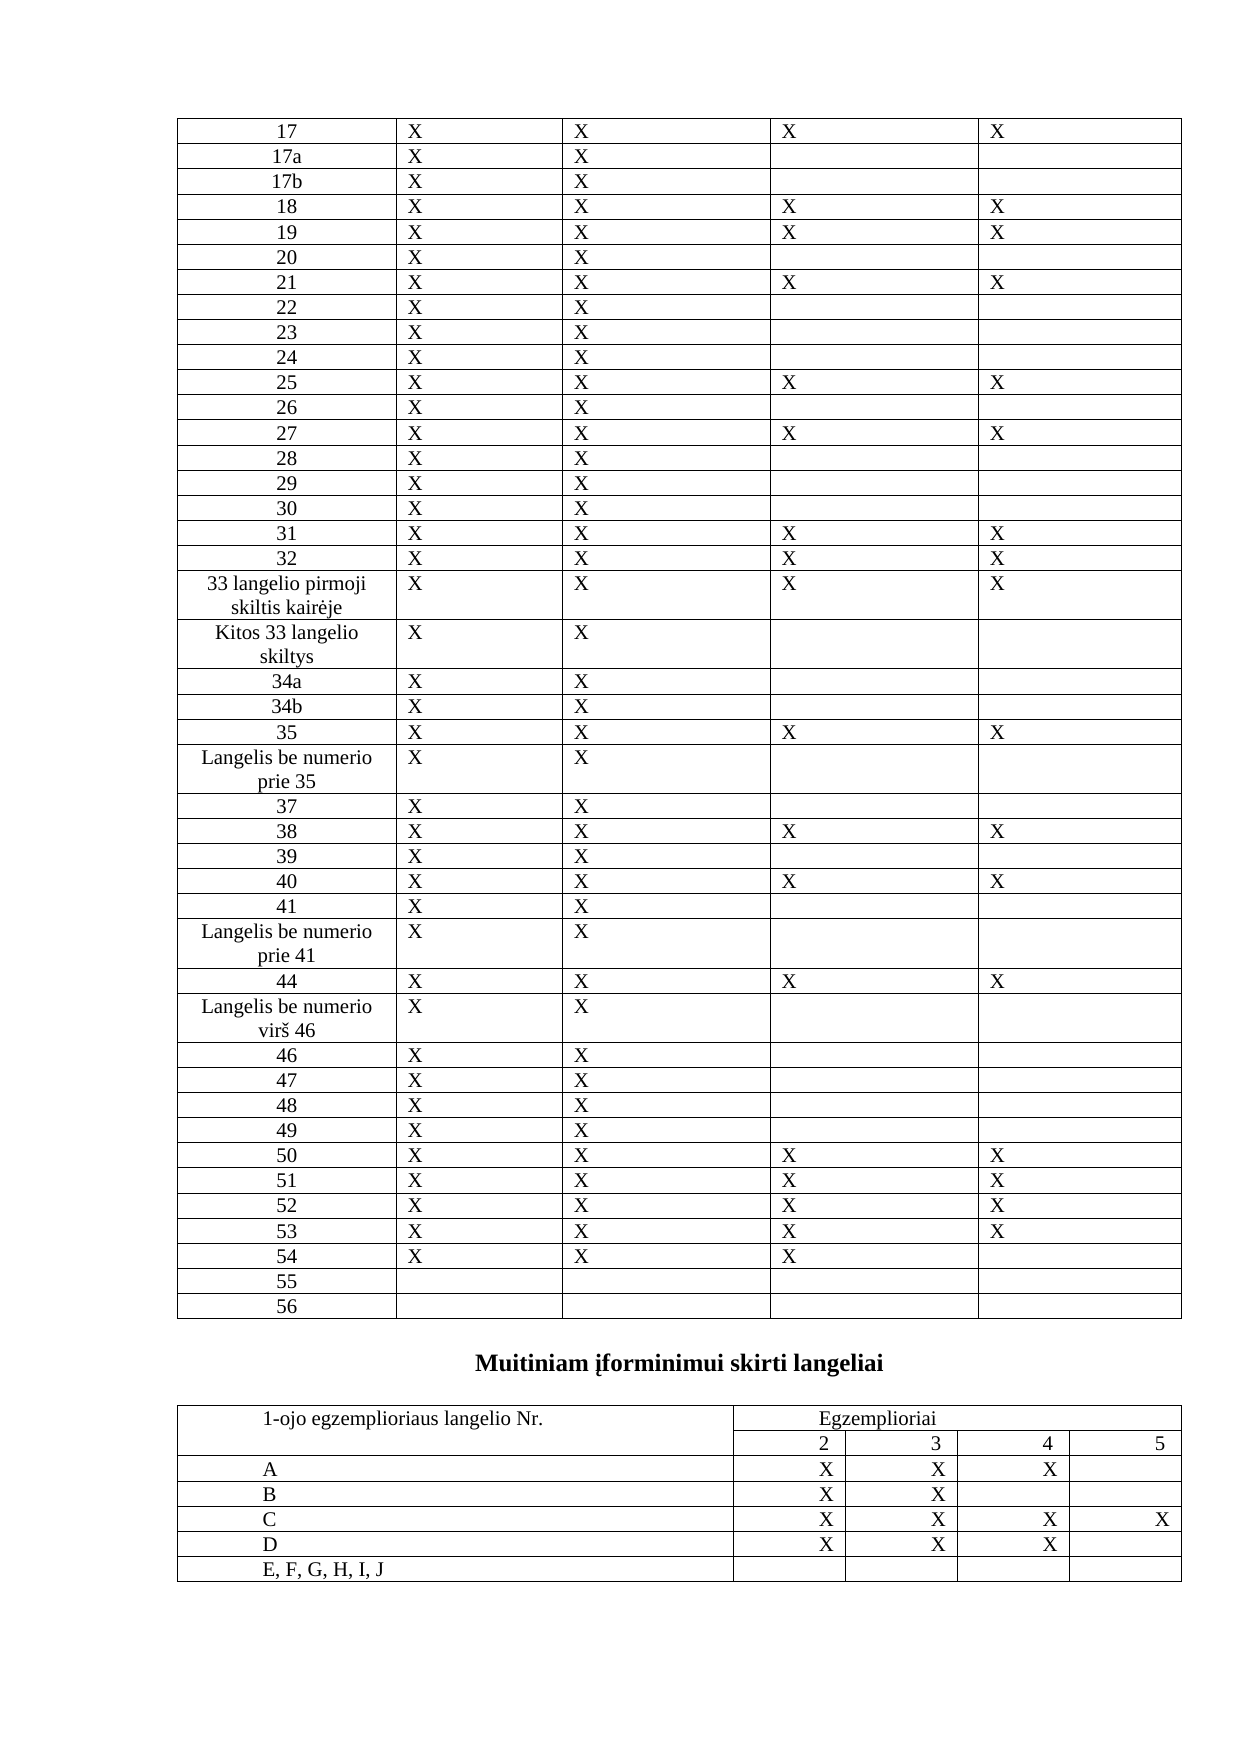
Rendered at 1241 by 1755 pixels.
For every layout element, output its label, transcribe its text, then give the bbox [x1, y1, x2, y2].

table_cell X [563, 270, 770, 294]
table_cell X [979, 571, 1181, 619]
table_cell [979, 245, 1181, 269]
table_cell X [979, 1194, 1181, 1217]
table_cell X [397, 471, 562, 495]
table_cell Langelis be numerio prie 41 [178, 919, 396, 967]
table_cell X [563, 220, 770, 244]
table_cell [771, 395, 978, 419]
table_cell X [771, 420, 978, 444]
table_cell X [979, 1219, 1181, 1243]
table_cell X [563, 471, 770, 495]
table_cell 46 [178, 1043, 396, 1067]
table_cell X [979, 720, 1181, 744]
table_cell X [563, 745, 770, 793]
table_cell X [397, 819, 562, 843]
table_cell X [563, 496, 770, 520]
table_cell [771, 620, 978, 668]
table_cell X [397, 969, 562, 993]
table_cell X [734, 1456, 845, 1481]
table_cell X [979, 420, 1181, 444]
table_cell 2 [734, 1431, 845, 1455]
table_cell X [771, 869, 978, 893]
table_cell [734, 1557, 845, 1581]
table_cell [771, 320, 978, 344]
table_cell 22 [178, 295, 396, 319]
table_cell 34a [178, 669, 396, 693]
table_cell X [397, 420, 562, 444]
table_cell [979, 1118, 1181, 1142]
table_cell 27 [178, 420, 396, 444]
table_cell X [846, 1482, 957, 1506]
table_cell Kitos 33 langelio skiltys [178, 620, 396, 668]
table_cell X [563, 1168, 770, 1192]
table_cell X [563, 994, 770, 1042]
table_cell X [397, 1143, 562, 1167]
table_cell [979, 695, 1181, 718]
table_cell [958, 1557, 1069, 1581]
table_cell X [846, 1507, 957, 1531]
table_cell 30 [178, 496, 396, 520]
table_cell X [397, 745, 562, 793]
table_cell 50 [178, 1143, 396, 1167]
table_cell 44 [178, 969, 396, 993]
table_cell X [397, 1118, 562, 1142]
table_cell [979, 919, 1181, 967]
table_cell X [397, 546, 562, 570]
table_cell A [178, 1456, 733, 1481]
table_cell X [397, 720, 562, 744]
table_cell X [846, 1456, 957, 1481]
table_cell X [397, 220, 562, 244]
table_cell [979, 345, 1181, 369]
table_cell X [979, 220, 1181, 244]
table_cell [771, 1093, 978, 1117]
table_cell X [771, 1194, 978, 1217]
table_cell X [563, 1043, 770, 1067]
table_cell C [178, 1507, 733, 1531]
table_cell X [771, 521, 978, 545]
table_cell X [563, 869, 770, 893]
table_cell 34b [178, 695, 396, 718]
table_cell [979, 395, 1181, 419]
table_cell 33 langelio pirmoji skiltis kairėje [178, 571, 396, 619]
table_cell X [397, 571, 562, 619]
table_cell [771, 695, 978, 718]
table_cell X [979, 195, 1181, 218]
table_cell X [771, 969, 978, 993]
table_cell X [397, 1244, 562, 1268]
table_cell X [397, 1168, 562, 1192]
table_cell [979, 1043, 1181, 1067]
table_cell X [397, 320, 562, 344]
table_cell [979, 1068, 1181, 1092]
table_cell [771, 745, 978, 793]
table_cell X [771, 546, 978, 570]
table_cell 52 [178, 1194, 396, 1217]
table_cell [846, 1557, 957, 1581]
table_cell X [397, 894, 562, 918]
table_cell X [979, 119, 1181, 143]
table_cell D [178, 1532, 733, 1556]
table_cell [563, 1294, 770, 1318]
table_cell X [397, 195, 562, 218]
table_cell 20 [178, 245, 396, 269]
table_cell B [178, 1482, 733, 1506]
table_cell X [771, 1168, 978, 1192]
table_cell X [563, 1093, 770, 1117]
table_cell X [397, 144, 562, 168]
table_cell 4 [958, 1431, 1069, 1455]
table_cell [979, 1269, 1181, 1293]
table_cell 29 [178, 471, 396, 495]
table_cell [979, 1093, 1181, 1117]
table_cell 56 [178, 1294, 396, 1318]
table_cell [979, 471, 1181, 495]
table_cell 47 [178, 1068, 396, 1092]
table_cell 31 [178, 521, 396, 545]
table_cell X [397, 1194, 562, 1217]
table_cell X [563, 446, 770, 469]
table_cell [979, 295, 1181, 319]
table_cell X [397, 994, 562, 1042]
table_cell 41 [178, 894, 396, 918]
table_cell 53 [178, 1219, 396, 1243]
table_cell X [563, 1194, 770, 1217]
table_cell 32 [178, 546, 396, 570]
table_cell X [397, 245, 562, 269]
table_cell X [563, 119, 770, 143]
table_cell X [397, 1043, 562, 1067]
table_cell X [397, 620, 562, 668]
table_cell X [563, 894, 770, 918]
table_cell X [563, 620, 770, 668]
table_cell Langelis be numerio virš 46 [178, 994, 396, 1042]
table_cell [771, 844, 978, 868]
table_cell X [563, 169, 770, 193]
table_cell X [771, 270, 978, 294]
table_cell X [563, 1118, 770, 1142]
table_cell X [563, 1068, 770, 1092]
table_cell X [397, 919, 562, 967]
table_cell [771, 994, 978, 1042]
table_cell [979, 144, 1181, 168]
table_cell X [771, 720, 978, 744]
table_cell X [563, 245, 770, 269]
table_cell X [397, 1219, 562, 1243]
table_cell [979, 669, 1181, 693]
table_cell X [979, 521, 1181, 545]
table_cell X [397, 794, 562, 818]
table_header 1-ojo egzemplioriaus langelio Nr. [178, 1406, 733, 1455]
table_cell 23 [178, 320, 396, 344]
table_cell X [771, 1219, 978, 1243]
table_cell X [563, 295, 770, 319]
table_cell X [397, 270, 562, 294]
table_cell X [771, 1143, 978, 1167]
table_cell [771, 245, 978, 269]
table_cell X [563, 370, 770, 394]
text Muitiniam įforminimui skirti langeliai [177, 1348, 1181, 1376]
table_cell [979, 1294, 1181, 1318]
table_cell [771, 1043, 978, 1067]
table_cell X [397, 295, 562, 319]
table_cell [979, 844, 1181, 868]
table_cell 54 [178, 1244, 396, 1268]
table_cell [771, 794, 978, 818]
table_cell 17b [178, 169, 396, 193]
table_cell X [979, 546, 1181, 570]
table_cell X [563, 144, 770, 168]
table_cell 19 [178, 220, 396, 244]
table_cell [771, 1269, 978, 1293]
table_cell X [563, 844, 770, 868]
table_cell [958, 1482, 1069, 1506]
table_cell [771, 496, 978, 520]
table_cell [771, 669, 978, 693]
table_cell [979, 620, 1181, 668]
table_cell X [563, 546, 770, 570]
table_cell X [979, 1168, 1181, 1192]
table_cell X [397, 370, 562, 394]
table_cell [1070, 1456, 1181, 1481]
table_cell X [397, 844, 562, 868]
table_cell X [397, 1068, 562, 1092]
table_cell [771, 919, 978, 967]
table_cell [1070, 1482, 1181, 1506]
table_cell X [979, 370, 1181, 394]
table_cell X [563, 420, 770, 444]
table_cell X [846, 1532, 957, 1556]
table_cell 28 [178, 446, 396, 469]
table_cell [771, 1068, 978, 1092]
table_cell 17a [178, 144, 396, 168]
table_cell X [563, 395, 770, 419]
table_cell 38 [178, 819, 396, 843]
table_cell X [563, 1143, 770, 1167]
table_cell X [979, 270, 1181, 294]
table_cell X [563, 794, 770, 818]
table_cell X [563, 819, 770, 843]
table_cell Langelis be numerio prie 35 [178, 745, 396, 793]
table_cell 49 [178, 1118, 396, 1142]
table_header Egzemplioriai [734, 1406, 1181, 1430]
table_cell [979, 894, 1181, 918]
table_cell X [563, 669, 770, 693]
table_cell [771, 446, 978, 469]
table_cell [979, 794, 1181, 818]
table_cell [771, 169, 978, 193]
table_cell X [397, 119, 562, 143]
table_cell X [979, 969, 1181, 993]
table_cell E, F, G, H, I, J [178, 1557, 733, 1581]
table_cell 55 [178, 1269, 396, 1293]
table_cell X [979, 1143, 1181, 1167]
table_cell X [734, 1482, 845, 1506]
table_cell X [397, 521, 562, 545]
table_cell X [563, 720, 770, 744]
table_cell X [563, 919, 770, 967]
table_cell X [397, 169, 562, 193]
table_cell X [563, 571, 770, 619]
table_cell X [563, 320, 770, 344]
table_cell X [397, 669, 562, 693]
table_cell X [771, 571, 978, 619]
table_cell [771, 894, 978, 918]
table_cell X [979, 869, 1181, 893]
table_cell X [397, 869, 562, 893]
table_cell [979, 446, 1181, 469]
table_cell [1070, 1557, 1181, 1581]
table_cell X [771, 220, 978, 244]
table_cell [771, 345, 978, 369]
table_cell X [771, 119, 978, 143]
table_cell [771, 295, 978, 319]
table_cell X [958, 1507, 1069, 1531]
table_cell 5 [1070, 1431, 1181, 1455]
table_cell X [979, 819, 1181, 843]
table_cell X [563, 195, 770, 218]
table_cell X [397, 695, 562, 718]
table_cell X [734, 1507, 845, 1531]
table_cell [771, 1294, 978, 1318]
table_cell 48 [178, 1093, 396, 1117]
table_cell X [397, 446, 562, 469]
table_cell [1070, 1532, 1181, 1556]
table_cell X [771, 195, 978, 218]
table_cell [979, 994, 1181, 1042]
table_cell [979, 745, 1181, 793]
table_cell 37 [178, 794, 396, 818]
table_cell X [563, 1244, 770, 1268]
table_cell 39 [178, 844, 396, 868]
table_cell [771, 1118, 978, 1142]
table_cell [979, 320, 1181, 344]
table_cell X [563, 969, 770, 993]
table_cell X [1070, 1507, 1181, 1531]
table_cell [563, 1269, 770, 1293]
table_cell 24 [178, 345, 396, 369]
table_cell X [397, 1093, 562, 1117]
table_cell X [563, 345, 770, 369]
table_cell X [563, 695, 770, 718]
table_cell 35 [178, 720, 396, 744]
table_cell X [771, 1244, 978, 1268]
table_cell X [397, 345, 562, 369]
table_cell [397, 1269, 562, 1293]
table_cell 18 [178, 195, 396, 218]
table_cell X [958, 1456, 1069, 1481]
table_cell X [397, 395, 562, 419]
table_cell X [563, 521, 770, 545]
table_cell 51 [178, 1168, 396, 1192]
table_cell 25 [178, 370, 396, 394]
table_cell X [958, 1532, 1069, 1556]
table_cell 40 [178, 869, 396, 893]
table_cell [979, 1244, 1181, 1268]
table_cell [979, 169, 1181, 193]
table_cell 26 [178, 395, 396, 419]
table_cell 3 [846, 1431, 957, 1455]
table_cell [771, 144, 978, 168]
table_cell [979, 496, 1181, 520]
table_cell [397, 1294, 562, 1318]
table_cell X [771, 819, 978, 843]
table_cell X [771, 370, 978, 394]
table_cell X [563, 1219, 770, 1243]
table_cell 21 [178, 270, 396, 294]
table_cell [771, 471, 978, 495]
table_cell 17 [178, 119, 396, 143]
table_cell X [734, 1532, 845, 1556]
table_cell X [397, 496, 562, 520]
